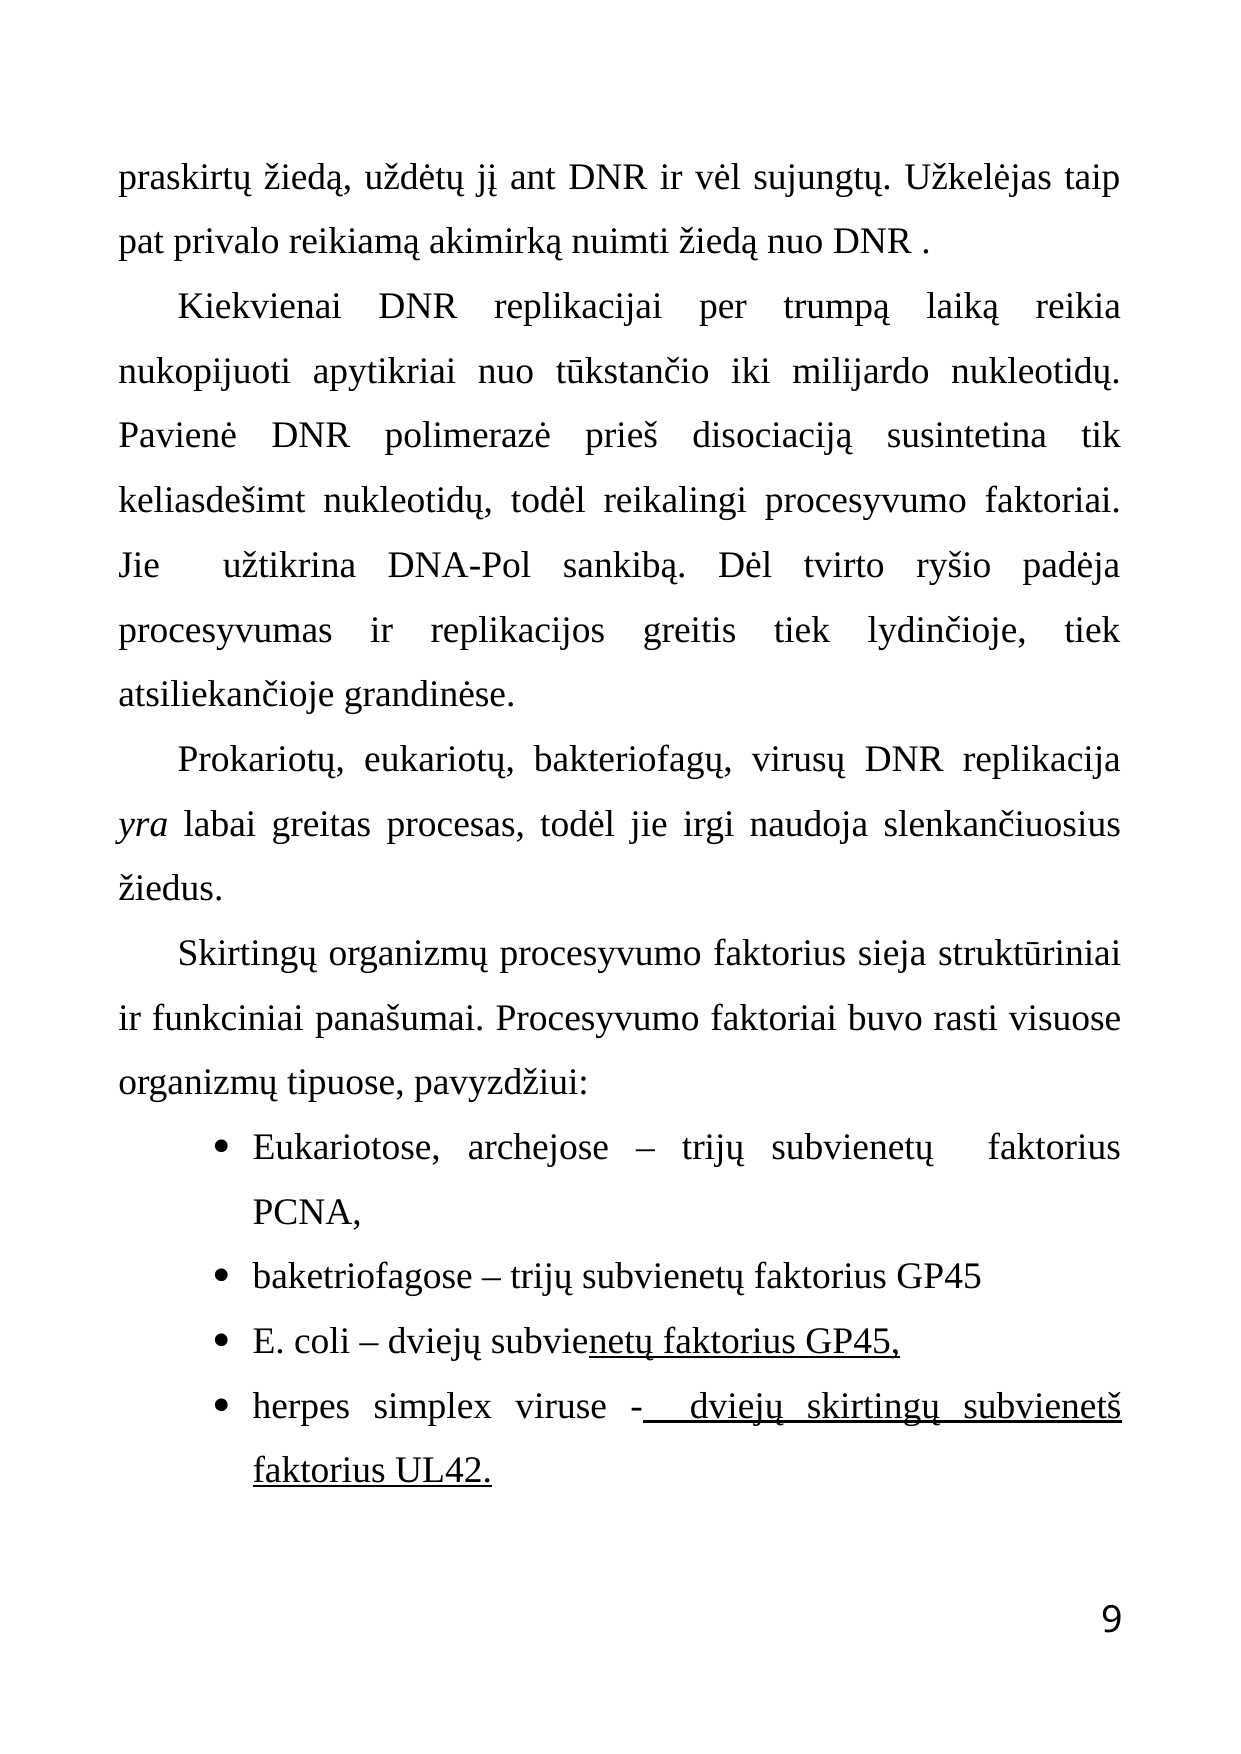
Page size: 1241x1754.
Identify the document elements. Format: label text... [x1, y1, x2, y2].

list baketriofagose – trijų subvienetų faktorius GP45 [215, 1254, 1122, 1297]
text praskirtų žiedą, uždėtų jį ant DNR ir vėl sujungtų. Užkelėjas taip pat privalo reikiamą akimirką nuimti žiedą nuo DNR . [118, 154, 1122, 262]
text Prokariotų, eukariotų, bakteriofagų, virusų DNR replikacija yra labai greitas procesas, todėl jie irgi naudoja slenkančiuosius žiedus. [118, 736, 1122, 909]
list herpes simplex viruse - dviejų skirtingų subvienetš faktorius UL42. [215, 1383, 1122, 1491]
list E. coli – dviejų subvienetų faktorius GP45, [215, 1318, 1122, 1362]
list Eukariotose, archejose – trijų subvienetų faktorius PCNA, [215, 1124, 1122, 1232]
text Kiekvienai DNR replikacijai per trumpą laiką reikia nukopijuoti apytikriai nuo tūkstančio iki milijardo nukleotidų. Pavienė DNR polimerazė prieš disociaciją susintetina tik keliasdešimt nukleotidų, todėl reikalingi procesyvumo faktoriai. Jie užtikrina DNA-Pol sankibą. Dėl tvirto ryšio padėja procesyvumas ir replikacijos greitis tiek lydinčioje, tiek atsiliekančioje grandinėse. [118, 283, 1122, 715]
text Skirtingų organizmų procesyvumo faktorius sieja struktūriniai ir funkciniai panašumai. Procesyvumo faktoriai buvo rasti visuose organizmų tipuose, pavyzdžiui: [118, 930, 1122, 1103]
